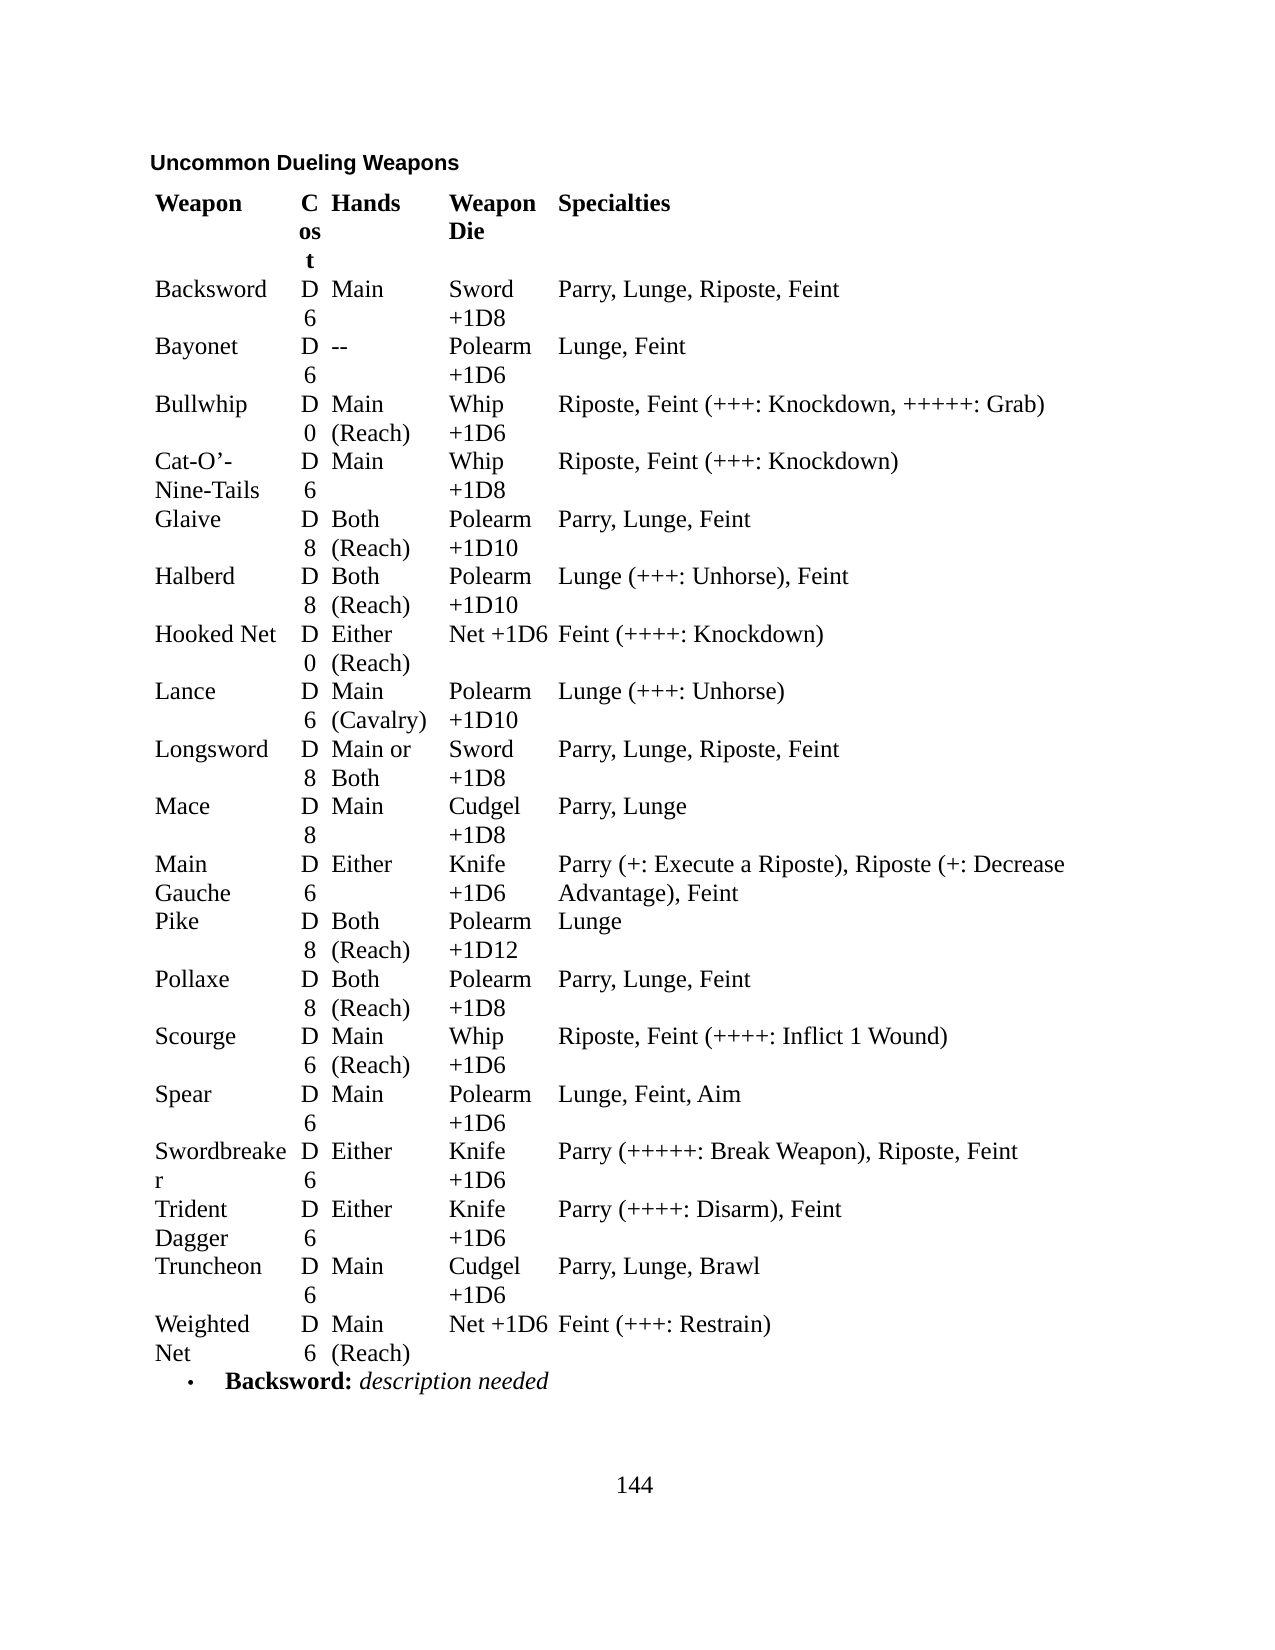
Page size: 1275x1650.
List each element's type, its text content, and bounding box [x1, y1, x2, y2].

table_cell D6 [293, 1136, 326, 1194]
table_cell Feint (+++: Restrain) [553, 1309, 1125, 1366]
table_cell D8 [293, 791, 326, 849]
table_cell Sword +1D8 [444, 734, 553, 791]
table_cell Main [326, 791, 444, 849]
table_header Cost [293, 188, 326, 274]
table_cell -- [326, 331, 444, 389]
table_cell Cat-O’-Nine-Tails [150, 446, 293, 504]
table_cell D6 [293, 1079, 326, 1136]
table_cell Parry, Lunge, Riposte, Feint [553, 734, 1125, 791]
table_cell Glaive [150, 504, 293, 561]
table_cell Whip +1D6 [444, 1021, 553, 1079]
table_header Weapon [150, 188, 293, 274]
table_cell Cudgel +1D8 [444, 791, 553, 849]
table_cell Pike [150, 906, 293, 964]
table_cell Parry, Lunge, Riposte, Feint [553, 274, 1125, 331]
table_cell Polearm +1D6 [444, 1079, 553, 1136]
table_cell D6 [293, 1194, 326, 1251]
table_cell D6 [293, 446, 326, 504]
table_header Weapon Die [444, 188, 553, 274]
table_cell Polearm +1D10 [444, 561, 553, 619]
table_cell Riposte, Feint (+++: Knockdown) [553, 446, 1125, 504]
table_cell Main (Reach) [326, 1309, 444, 1366]
table_cell Trident Dagger [150, 1194, 293, 1251]
table_cell Spear [150, 1079, 293, 1136]
table_cell D8 [293, 561, 326, 619]
table_cell Either [326, 1136, 444, 1194]
table_cell Whip +1D6 [444, 389, 553, 446]
table_cell Polearm +1D12 [444, 906, 553, 964]
table_cell Parry (++++: Disarm), Feint [553, 1194, 1125, 1251]
table_cell Parry, Lunge, Brawl [553, 1251, 1125, 1309]
table_cell Swordbreaker [150, 1136, 293, 1194]
table_cell Net +1D6 [444, 1309, 553, 1366]
table_cell Both (Reach) [326, 964, 444, 1021]
table_cell Parry (+: Execute a Riposte), Riposte (+: Decrease Advantage), Feint [553, 849, 1125, 906]
table_cell Scourge [150, 1021, 293, 1079]
table_cell Main [326, 446, 444, 504]
table_cell D6 [293, 1021, 326, 1079]
table_cell Lunge, Feint [553, 331, 1125, 389]
subtitle Uncommon Dueling Weapons [150, 150, 1125, 175]
table_cell Longsword [150, 734, 293, 791]
table_cell D6 [293, 1309, 326, 1366]
table_cell Knife +1D6 [444, 1136, 553, 1194]
table_cell Lunge, Feint, Aim [553, 1079, 1125, 1136]
table_cell Knife +1D6 [444, 1194, 553, 1251]
table_cell Halberd [150, 561, 293, 619]
table_cell Lunge (+++: Unhorse), Feint [553, 561, 1125, 619]
table_header Hands [326, 188, 444, 274]
table_cell Either [326, 1194, 444, 1251]
table_cell Either (Reach) [326, 619, 444, 676]
table_cell Riposte, Feint (+++: Knockdown, +++++: Grab) [553, 389, 1125, 446]
table_cell D0 [293, 389, 326, 446]
table_cell Lunge [553, 906, 1125, 964]
table_cell Main (Reach) [326, 389, 444, 446]
table_cell Lance [150, 676, 293, 734]
table_cell Mace [150, 791, 293, 849]
table_cell Main (Reach) [326, 1021, 444, 1079]
list Backsword: description needed [187, 1366, 1125, 1424]
table_cell D0 [293, 619, 326, 676]
table_cell D6 [293, 849, 326, 906]
table_cell Polearm +1D6 [444, 331, 553, 389]
table_cell Both (Reach) [326, 906, 444, 964]
table_cell Sword +1D8 [444, 274, 553, 331]
table_cell Riposte, Feint (++++: Inflict 1 Wound) [553, 1021, 1125, 1079]
table_cell D6 [293, 676, 326, 734]
table_cell Feint (++++: Knockdown) [553, 619, 1125, 676]
table_cell Lunge (+++: Unhorse) [553, 676, 1125, 734]
table_cell Main [326, 274, 444, 331]
table_cell Parry, Lunge, Feint [553, 504, 1125, 561]
table_cell Parry, Lunge [553, 791, 1125, 849]
table_cell Truncheon [150, 1251, 293, 1309]
table_cell D6 [293, 274, 326, 331]
table_cell D8 [293, 964, 326, 1021]
table_header Specialties [553, 188, 1125, 274]
table_cell D6 [293, 331, 326, 389]
table_cell Whip +1D8 [444, 446, 553, 504]
table_cell Polearm +1D10 [444, 676, 553, 734]
table_cell Both (Reach) [326, 561, 444, 619]
table_cell Parry, Lunge, Feint [553, 964, 1125, 1021]
table_cell Weighted Net [150, 1309, 293, 1366]
table_cell Either [326, 849, 444, 906]
table_cell D8 [293, 734, 326, 791]
table_cell Bullwhip [150, 389, 293, 446]
table_cell Parry (+++++: Break Weapon), Riposte, Feint [553, 1136, 1125, 1194]
table_cell D6 [293, 1251, 326, 1309]
table_cell Polearm +1D8 [444, 964, 553, 1021]
table_cell Bayonet [150, 331, 293, 389]
table_cell Cudgel +1D6 [444, 1251, 553, 1309]
table_cell D8 [293, 504, 326, 561]
table_cell Net +1D6 [444, 619, 553, 676]
table_cell Main or Both [326, 734, 444, 791]
table_cell Both (Reach) [326, 504, 444, 561]
table_cell Main (Cavalry) [326, 676, 444, 734]
table_cell Polearm +1D10 [444, 504, 553, 561]
table_cell Main [326, 1079, 444, 1136]
table_cell Backsword [150, 274, 293, 331]
table_cell Knife +1D6 [444, 849, 553, 906]
table_cell D8 [293, 906, 326, 964]
table_cell Pollaxe [150, 964, 293, 1021]
table_cell Main [326, 1251, 444, 1309]
table_cell Main Gauche [150, 849, 293, 906]
table_cell Hooked Net [150, 619, 293, 676]
